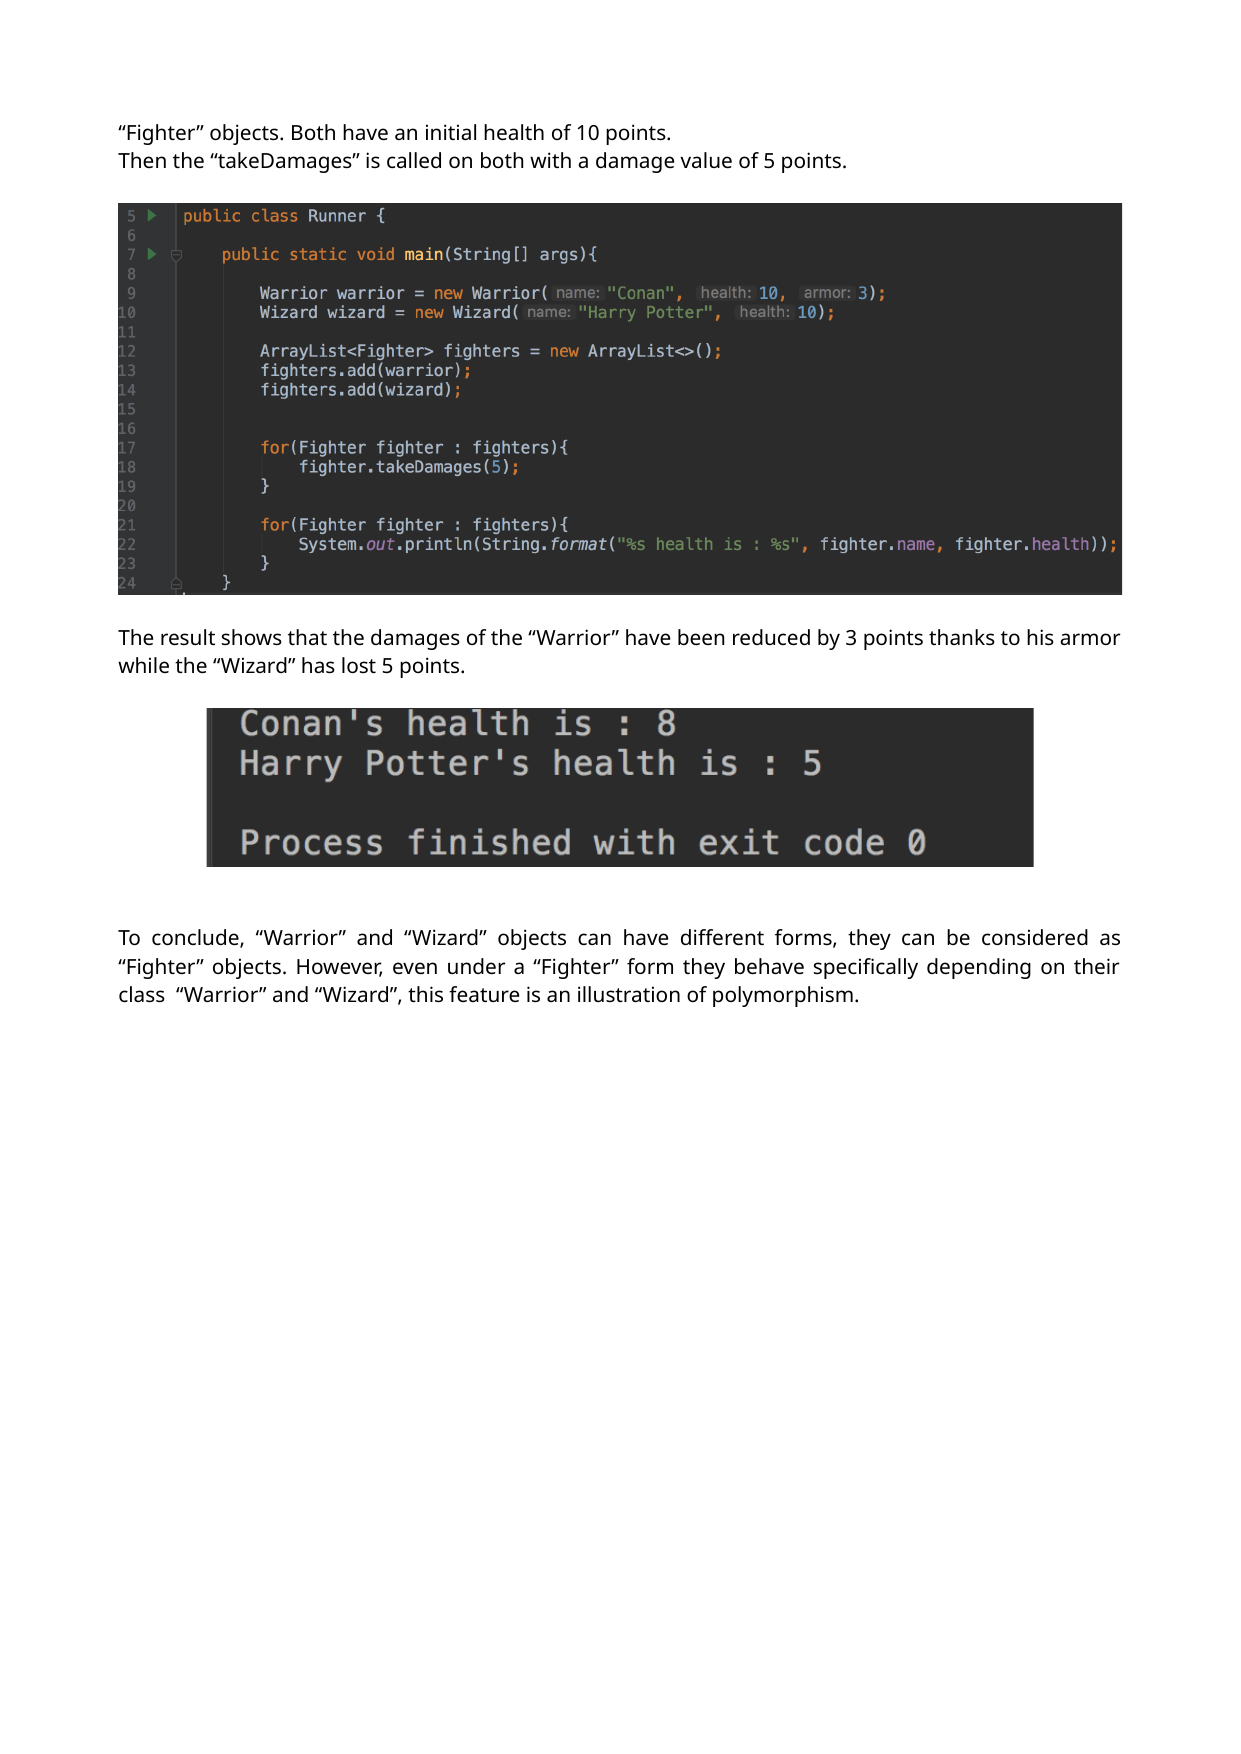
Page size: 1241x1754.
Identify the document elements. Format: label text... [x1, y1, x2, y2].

text To conclude, “Warrior” and “Wizard” objects can have different forms, they can be considered as “Fighter” objects. However, even under a “Fighter” form they behave specifically depending on their class “Warrior” and “Wizard”, this feature is an illustration of polymorphism. [118, 923, 1122, 1009]
picture [118, 203, 1123, 595]
text “Fighter” objects. Both have an initial health of 10 points. [118, 118, 1122, 147]
text Then the “takeDamages” is called on both with a damage value of 5 points. [118, 147, 1122, 175]
text The result shows that the damages of the “Warrior” have been reduced by 3 points thanks to his armor while the “Wizard” has lost 5 points. [118, 623, 1122, 680]
picture [206, 708, 1034, 867]
